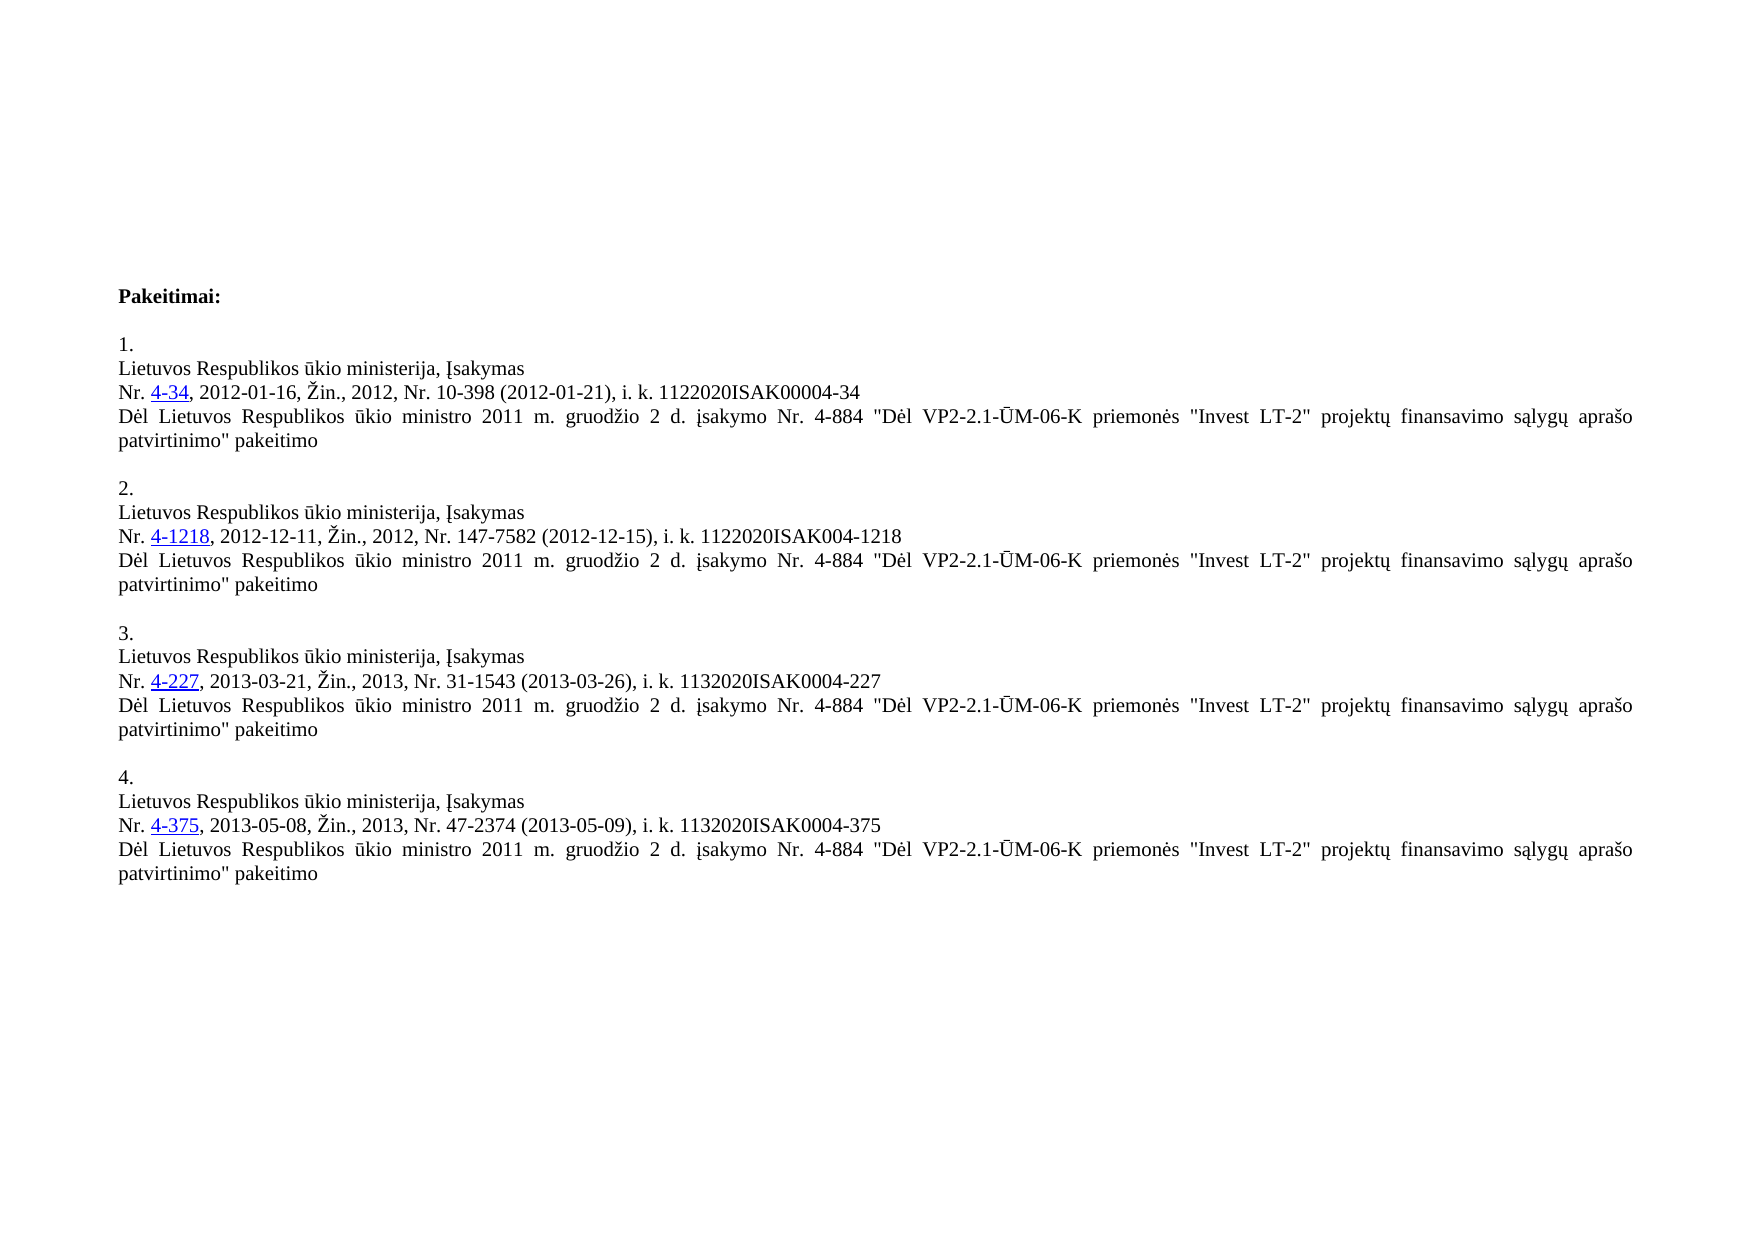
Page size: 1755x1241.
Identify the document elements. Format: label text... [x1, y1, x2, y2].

text Lietuvos Respublikos ūkio ministerija, Įsakymas [118, 500, 1636, 524]
text 4. [118, 765, 1636, 789]
text Pakeitimai: [118, 283, 1636, 308]
text Dėl Lietuvos Respublikos ūkio ministro 2011 m. gruodžio 2 d. įsakymo Nr. 4-884 "Dėl VP2-2.1-ŪM-06-K priemonės "Invest LT-2" projektų finansavimo sąlygų aprašo patvirtinimo" pakeitimo [118, 693, 1636, 741]
text 2. [118, 476, 1636, 500]
text Lietuvos Respublikos ūkio ministerija, Įsakymas [118, 789, 1636, 813]
text Lietuvos Respublikos ūkio ministerija, Įsakymas [118, 356, 1636, 380]
text Nr. 4-34, 2012-01-16, Žin., 2012, Nr. 10-398 (2012-01-21), i. k. 1122020ISAK00004-34 [118, 380, 1636, 404]
text Nr. 4-375, 2013-05-08, Žin., 2013, Nr. 47-2374 (2013-05-09), i. k. 1132020ISAK0004-375 [118, 813, 1636, 837]
text Dėl Lietuvos Respublikos ūkio ministro 2011 m. gruodžio 2 d. įsakymo Nr. 4-884 "Dėl VP2-2.1-ŪM-06-K priemonės "Invest LT-2" projektų finansavimo sąlygų aprašo patvirtinimo" pakeitimo [118, 837, 1636, 885]
text Nr. 4-1218, 2012-12-11, Žin., 2012, Nr. 147-7582 (2012-12-15), i. k. 1122020ISAK004-1218 [118, 524, 1636, 548]
text Dėl Lietuvos Respublikos ūkio ministro 2011 m. gruodžio 2 d. įsakymo Nr. 4-884 "Dėl VP2-2.1-ŪM-06-K priemonės "Invest LT-2" projektų finansavimo sąlygų aprašo patvirtinimo" pakeitimo [118, 548, 1636, 596]
text 1. [118, 332, 1636, 356]
text Dėl Lietuvos Respublikos ūkio ministro 2011 m. gruodžio 2 d. įsakymo Nr. 4-884 "Dėl VP2-2.1-ŪM-06-K priemonės "Invest LT-2" projektų finansavimo sąlygų aprašo patvirtinimo" pakeitimo [118, 404, 1636, 452]
text 3. [118, 620, 1636, 644]
text Nr. 4-227, 2013-03-21, Žin., 2013, Nr. 31-1543 (2013-03-26), i. k. 1132020ISAK0004-227 [118, 668, 1636, 693]
text Lietuvos Respublikos ūkio ministerija, Įsakymas [118, 644, 1636, 668]
